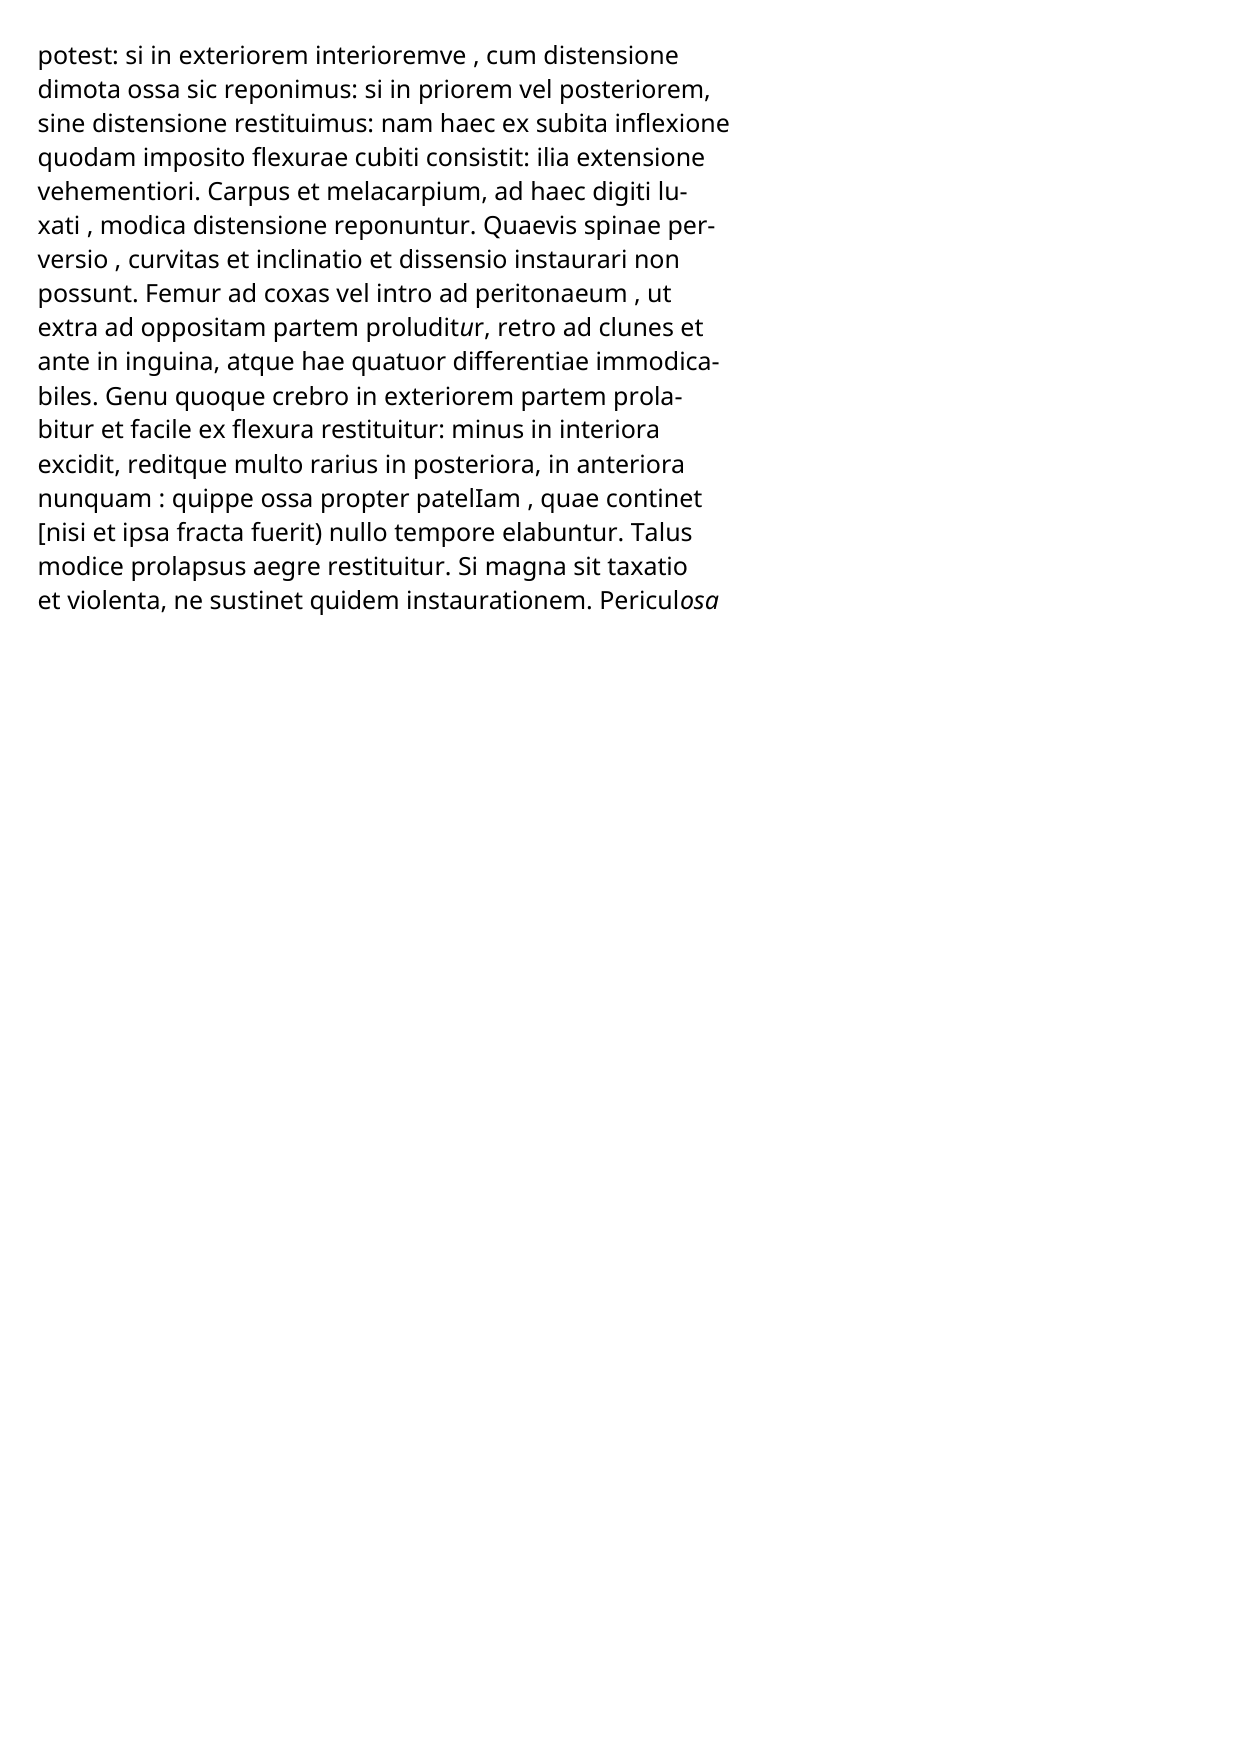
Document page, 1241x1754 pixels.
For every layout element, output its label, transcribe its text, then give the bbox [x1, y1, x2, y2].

text potest: si in exteriorem interioremve , cum distensione dimota ossa sic reponimus: si in priorem vel posteriorem, sine distensione restituimus: nam haec ex subita inflexione quodam imposito flexurae cubiti consistit: ilia extensione vehementiori. Carpus et melacarpium, ad haec digiti lu- xati , modica distensione reponuntur. Quaevis spinae per- versio , curvitas et inclinatio et dissensio instaurari non possunt. Femur ad coxas vel intro ad peritonaeum , ut extra ad oppositam partem proluditur, retro ad clunes et ante in inguina, atque hae quatuor differentiae immodica- biles. Genu quoque crebro in exteriorem partem prola- bitur et facile ex flexura restituitur: minus in interiora excidit, reditque multo rarius in posteriora, in anteriora nunquam : quippe ossa propter patelIam , quae continet [nisi et ipsa fracta fuerit) nullo tempore elabuntur. Talus modice prolapsus aegre restituitur. Si magna sit taxatio et violenta, ne sustinet quidem instaurationem. Periculosa [37, 37, 1203, 617]
